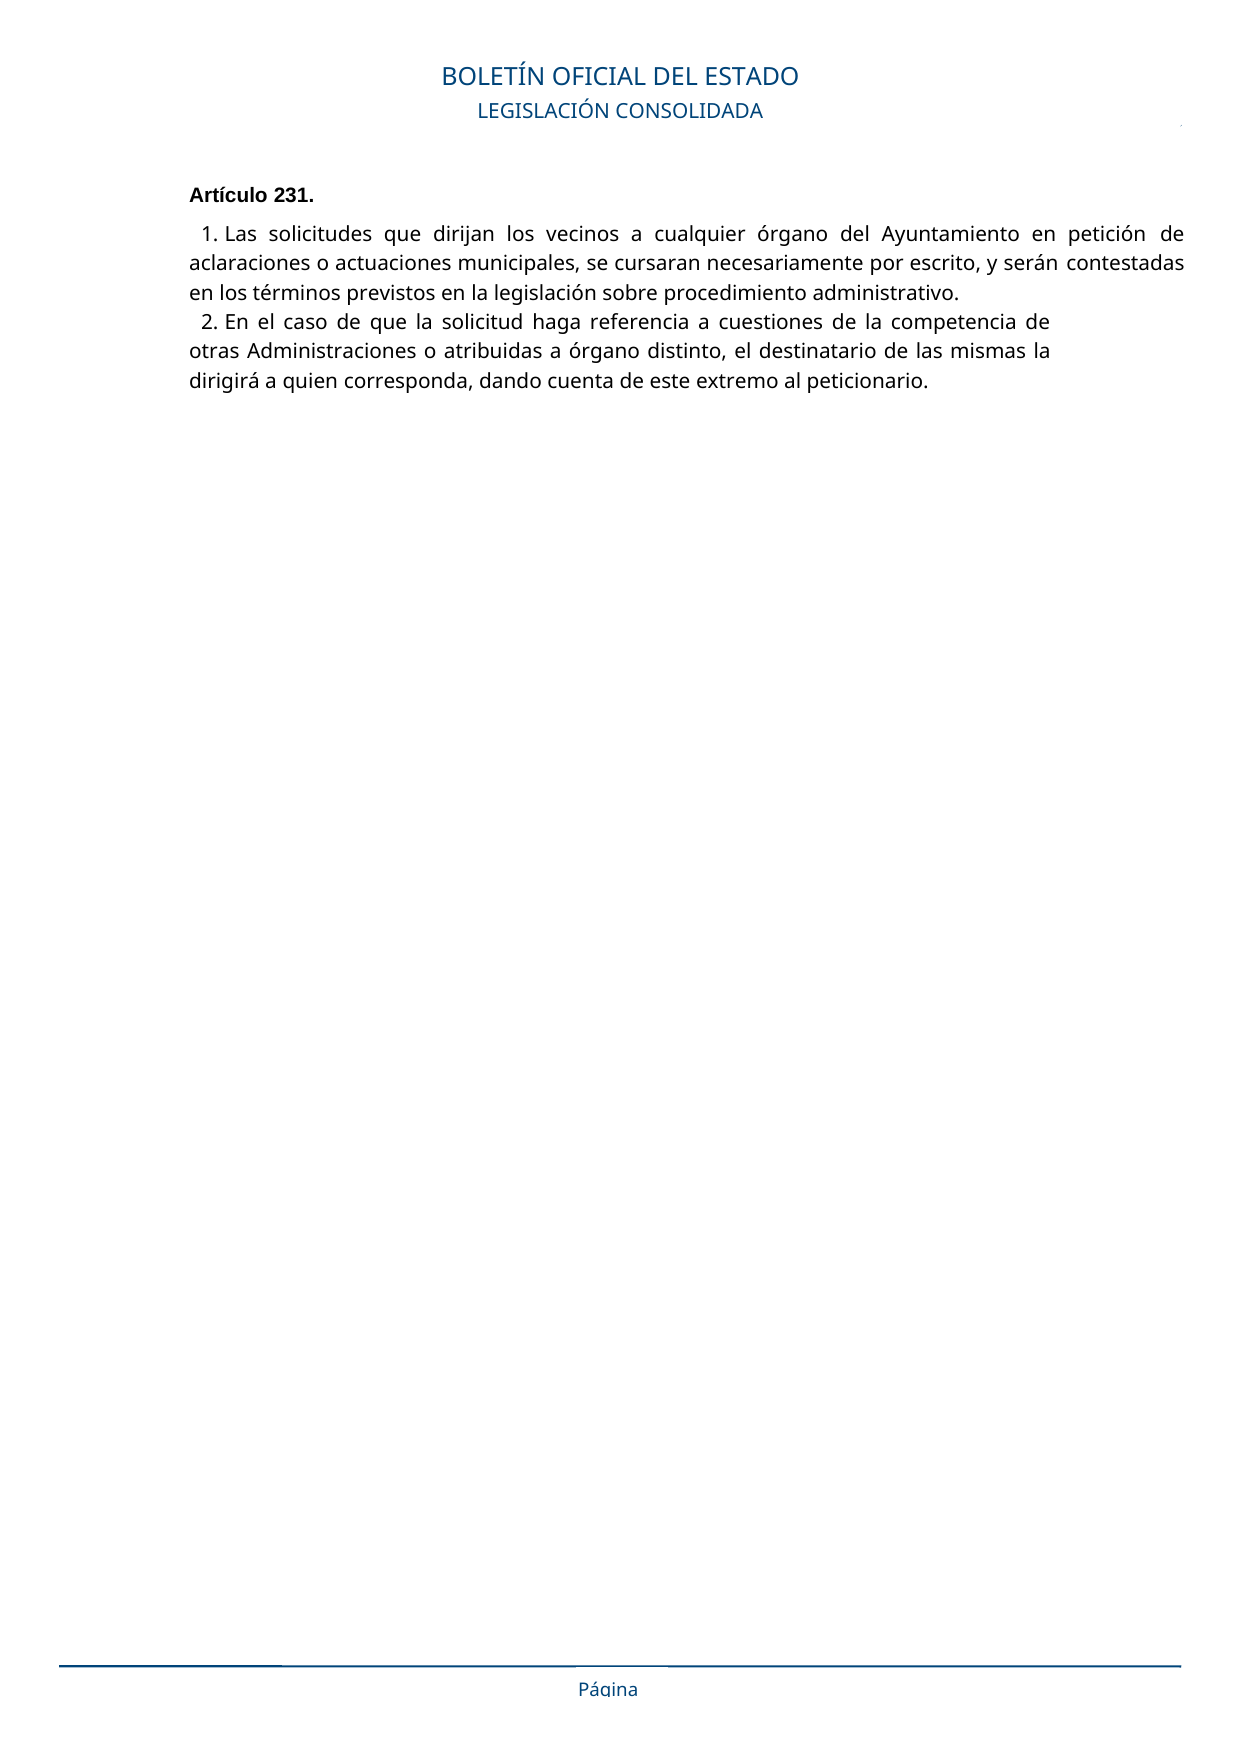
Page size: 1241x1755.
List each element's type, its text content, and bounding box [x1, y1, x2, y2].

list Las solicitudes que dirijan los vecinos a cualquier órgano del Ayuntamiento en petición de aclaraciones o actuaciones municipales, se cursaran necesariamente por escrito, y serán contestadas en los términos previstos en la legislación sobre procedimiento administrativo. [165, 219, 1184, 306]
list En el caso de que la solicitud haga referencia a cuestiones de la competencia de otras Administraciones o atribuidas a órgano distinto, el destinatario de las mismas la dirigirá a quien corresponda, dando cuenta de este extremo al peticionario. [165, 307, 1052, 394]
subtitle Artículo 231. [189, 183, 1184, 207]
